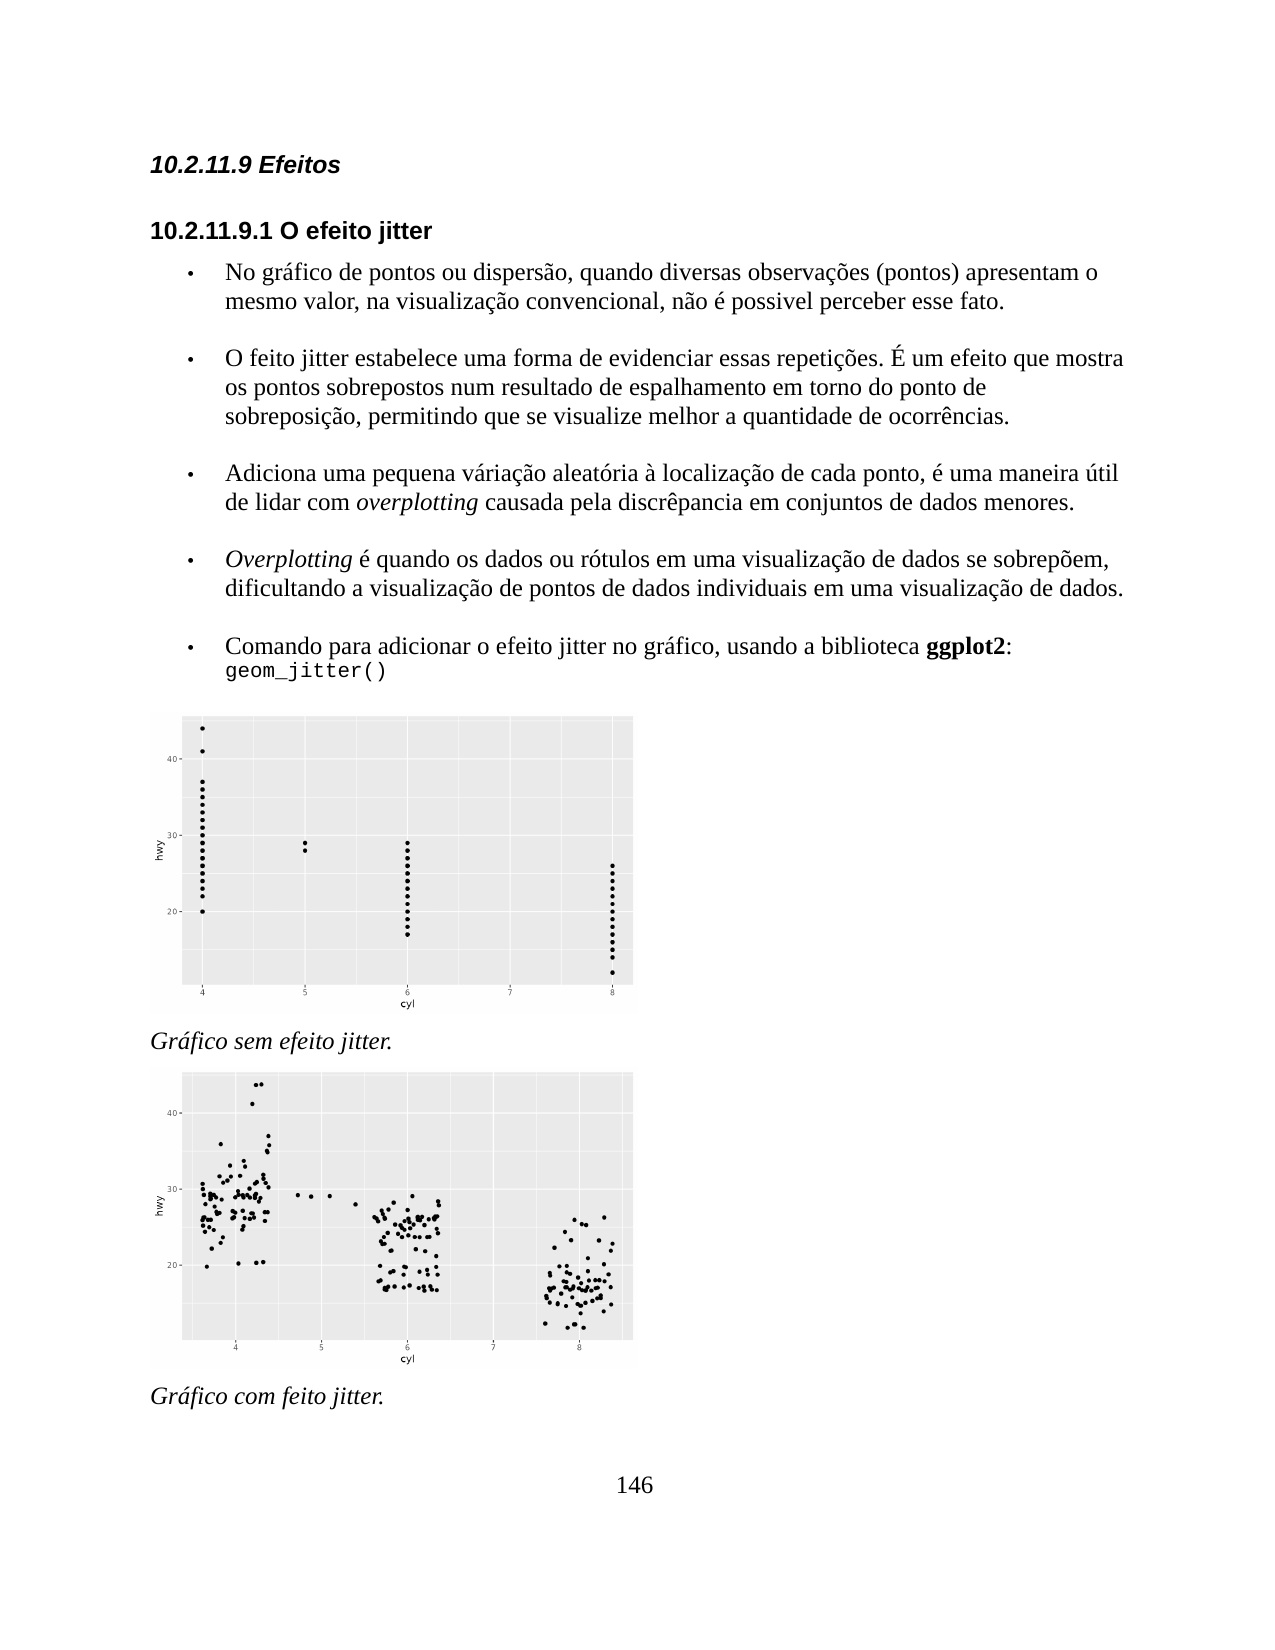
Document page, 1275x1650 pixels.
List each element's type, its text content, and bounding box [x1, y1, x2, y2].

picture [150, 712, 638, 1014]
picture [150, 1067, 638, 1369]
text Gráfico com feito jitter. [150, 1381, 1125, 1410]
list Overplotting é quando os dados ou rótulos em uma visualização de dados se sobrepõem, dificultando a visualização de pontos de dados individuais em uma visualização de dados. [187, 544, 1125, 631]
list Adiciona uma pequena váriação aleatória à localização de cada ponto, é uma maneira útil de lidar com overplotting causada pela discrêpancia em conjuntos de dados menores. [187, 458, 1125, 544]
subtitle 10.2.11.9 Efeitos [150, 150, 1125, 178]
list O feito jitter estabelece uma forma de evidenciar essas repetições. É um efeito que mostra os pontos sobrepostos num resultado de espalhamento em torno do ponto de sobreposição, permitindo que se visualize melhor a quantidade de ocorrências. [187, 343, 1125, 458]
list Comando para adicionar o efeito jitter no gráfico, usando a biblioteca ggplot2: geom_jitter() [187, 631, 1125, 712]
list No gráfico de pontos ou dispersão, quando diversas observações (pontos) apresentam o mesmo valor, na visualização convencional, não é possivel perceber esse fato. [187, 257, 1125, 343]
subtitle 10.2.11.9.1 O efeito jitter [150, 216, 1125, 244]
text Gráfico sem efeito jitter. [150, 1026, 1125, 1055]
